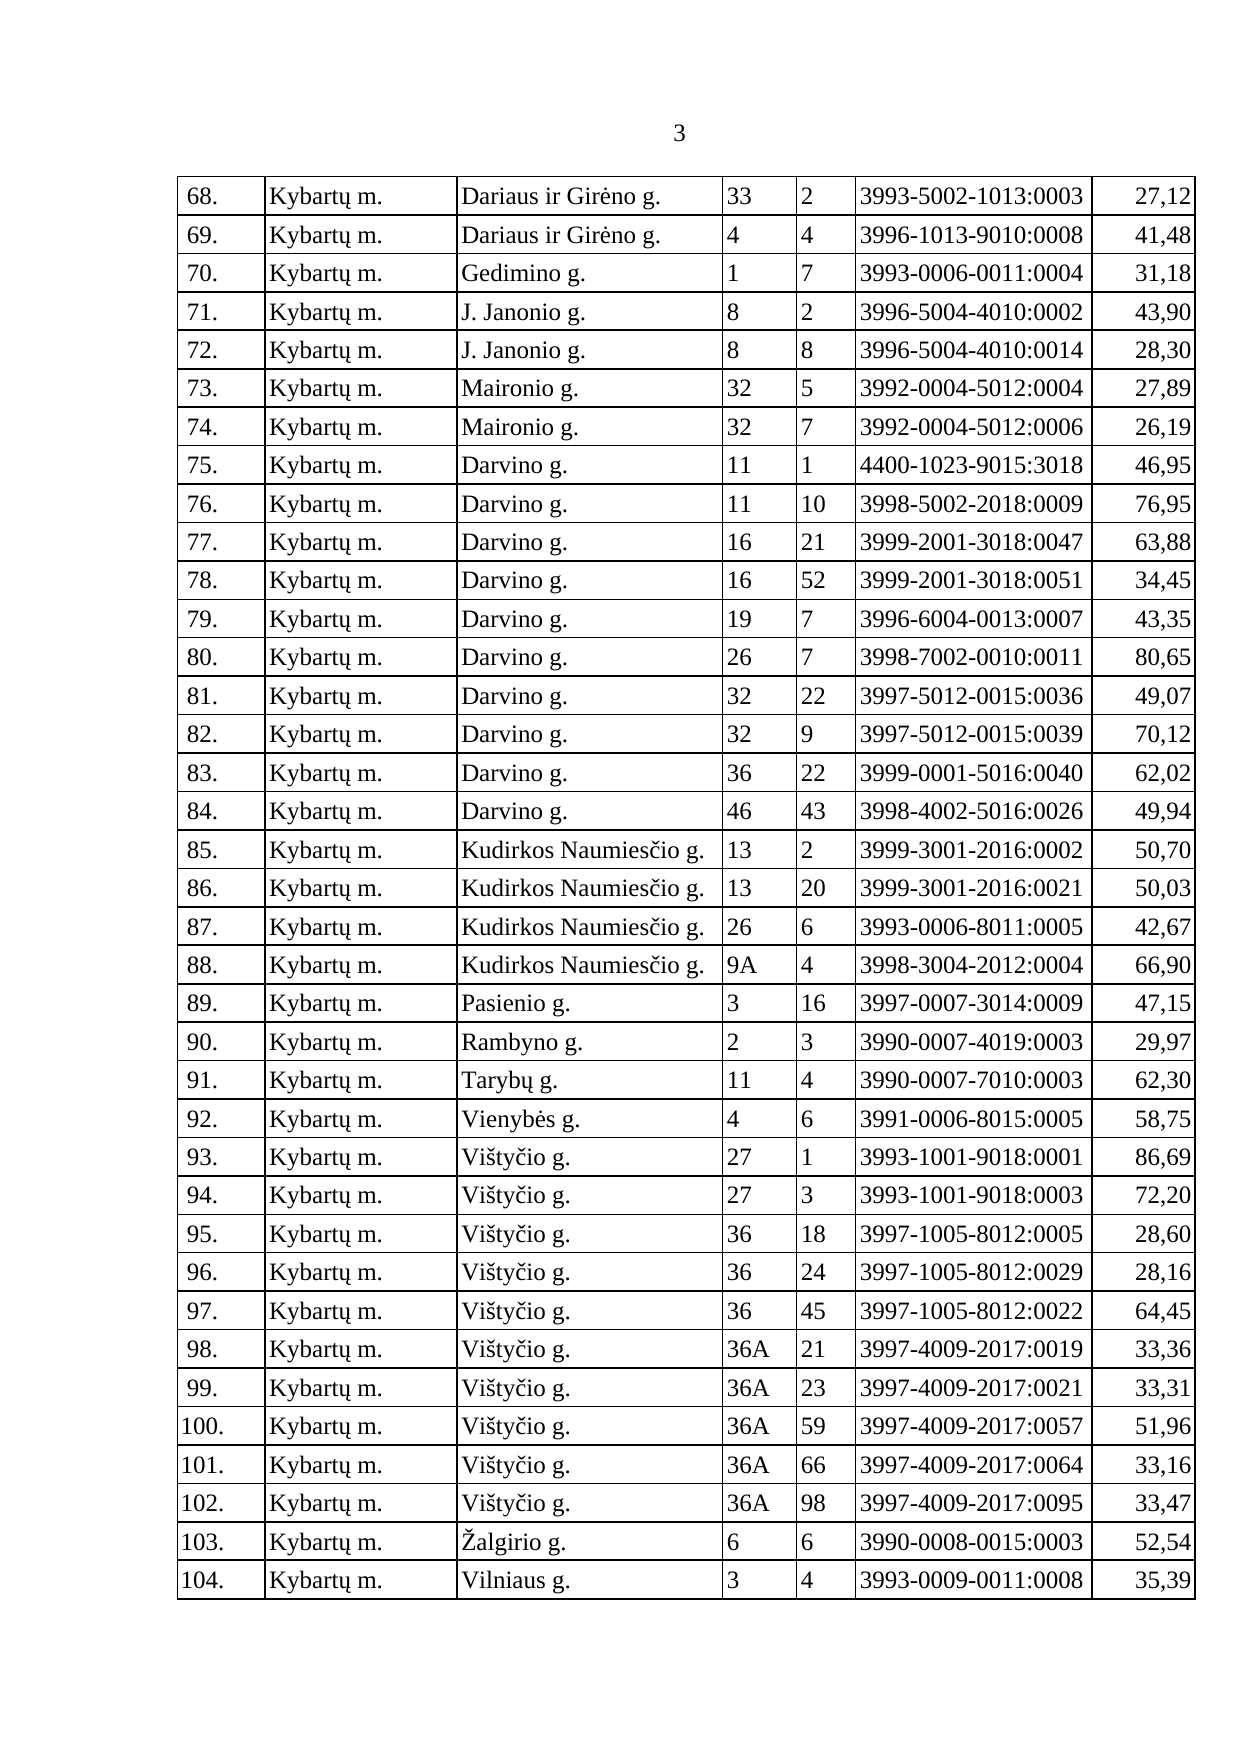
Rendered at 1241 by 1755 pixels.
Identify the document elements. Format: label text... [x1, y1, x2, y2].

table_cell [1196, 1214, 1200, 1252]
table_cell 8 [723, 331, 796, 368]
table_cell 36 [723, 1215, 796, 1252]
table_cell 24 [797, 1253, 855, 1290]
table_cell 47,15 [1093, 985, 1194, 1021]
table_cell 94. [178, 1177, 264, 1213]
table_cell 36 [723, 754, 796, 791]
table_cell Vištyčio g. [458, 1177, 722, 1213]
table_cell Kybartų m. [266, 1177, 456, 1213]
table_cell 4 [723, 216, 796, 252]
table_cell 80. [178, 638, 264, 675]
table_cell [170, 1098, 177, 1137]
table_cell Kybartų m. [266, 754, 456, 791]
table_cell 49,94 [1093, 792, 1194, 829]
table_cell 103. [178, 1523, 264, 1559]
table_cell [170, 1329, 177, 1367]
table_cell Kybartų m. [266, 1369, 456, 1406]
table_cell 59 [797, 1407, 855, 1444]
table_cell 104. [178, 1561, 264, 1598]
table_cell 7 [797, 600, 855, 637]
table_cell 68. [178, 177, 264, 214]
table_cell [1196, 599, 1200, 637]
table_cell Kybartų m. [266, 1561, 456, 1598]
table_cell [1196, 906, 1200, 944]
table_cell 89. [178, 985, 264, 1021]
table_cell [170, 483, 177, 522]
table_cell 3999-2001-3018:0047 [856, 523, 1091, 560]
table_cell Vištyčio g. [458, 1484, 722, 1521]
table_cell 66,90 [1093, 946, 1194, 983]
table_cell 3 [723, 1561, 796, 1598]
table_cell 9 [797, 715, 855, 752]
table_cell 36A [723, 1407, 796, 1444]
table_cell Kybartų m. [266, 331, 456, 368]
table_cell [166, 445, 170, 483]
table_cell Vištyčio g. [458, 1330, 722, 1367]
table_cell 3997-4009-2017:0019 [856, 1330, 1091, 1367]
table_cell [170, 599, 177, 637]
table_cell [1196, 983, 1200, 1021]
table_cell Darvino g. [458, 677, 722, 714]
table_cell 96. [178, 1253, 264, 1290]
table_cell 3996-1013-9010:0008 [856, 216, 1091, 252]
table_cell [1196, 176, 1200, 214]
table_cell 3997-1005-8012:0029 [856, 1253, 1091, 1290]
table_cell 36A [723, 1369, 796, 1406]
table_cell [1196, 868, 1200, 906]
table_cell 66 [797, 1446, 855, 1482]
table_cell [1196, 791, 1200, 829]
table_cell 77. [178, 523, 264, 560]
table_cell [170, 406, 177, 445]
table_cell 3 [797, 1177, 855, 1213]
table_cell Kybartų m. [266, 908, 456, 944]
table_cell [170, 675, 177, 714]
table_cell Vištyčio g. [458, 1446, 722, 1482]
table_cell [166, 791, 170, 829]
table_cell 33,16 [1093, 1446, 1194, 1482]
table_cell Vištyčio g. [458, 1138, 722, 1175]
table_cell [166, 1021, 170, 1060]
table_cell 22 [797, 677, 855, 714]
table_cell [170, 368, 177, 406]
table_cell [170, 1444, 177, 1482]
table_cell 6 [797, 1523, 855, 1559]
table_cell 3997-1005-8012:0022 [856, 1292, 1091, 1329]
table_cell 10 [797, 485, 855, 522]
table_cell [1196, 291, 1200, 329]
table_cell [170, 1252, 177, 1290]
table_cell [166, 983, 170, 1021]
table_cell Kybartų m. [266, 1023, 456, 1060]
table_cell [170, 1406, 177, 1444]
table_cell Kybartų m. [266, 562, 456, 598]
table_cell 21 [797, 1330, 855, 1367]
table_cell 100. [178, 1407, 264, 1444]
table_cell 3 [797, 1023, 855, 1060]
table_cell 75. [178, 446, 264, 483]
table_cell 52 [797, 562, 855, 598]
table_cell 73. [178, 370, 264, 406]
table_cell [1196, 1521, 1200, 1559]
table_cell 3997-5012-0015:0039 [856, 715, 1091, 752]
table_cell 8 [797, 331, 855, 368]
table_cell 74. [178, 408, 264, 445]
table_cell 29,97 [1093, 1023, 1194, 1060]
table_cell [1196, 329, 1200, 368]
table_cell 11 [723, 1061, 796, 1098]
table_cell 85. [178, 831, 264, 867]
table_cell [166, 176, 170, 214]
table_cell 21 [797, 523, 855, 560]
table_cell Darvino g. [458, 638, 722, 675]
table_cell Darvino g. [458, 600, 722, 637]
table_cell [170, 291, 177, 329]
table_cell [166, 1329, 170, 1367]
table_cell Kybartų m. [266, 638, 456, 675]
table_cell 72. [178, 331, 264, 368]
table_cell [1196, 1483, 1200, 1521]
table_cell [170, 214, 177, 252]
table_cell [166, 329, 170, 368]
table_cell 3996-5004-4010:0014 [856, 331, 1091, 368]
table_cell 3 [723, 985, 796, 1021]
table_cell 3997-4009-2017:0021 [856, 1369, 1091, 1406]
table_cell 1 [797, 446, 855, 483]
table_cell 33 [723, 177, 796, 214]
table_cell Kybartų m. [266, 792, 456, 829]
table_cell Kudirkos Naumiesčio g. [458, 869, 722, 906]
table_cell 28,16 [1093, 1253, 1194, 1290]
table_cell 18 [797, 1215, 855, 1252]
table_cell Darvino g. [458, 562, 722, 598]
table_cell [170, 868, 177, 906]
table_cell [166, 714, 170, 752]
table_cell [170, 1290, 177, 1329]
table_cell 91. [178, 1061, 264, 1098]
table_cell 3990-0008-0015:0003 [856, 1523, 1091, 1559]
table_cell [170, 522, 177, 560]
table_cell Kudirkos Naumiesčio g. [458, 908, 722, 944]
table_cell 33,31 [1093, 1369, 1194, 1406]
table_cell 50,70 [1093, 831, 1194, 867]
table_cell 49,07 [1093, 677, 1194, 714]
table_cell [1196, 1329, 1200, 1367]
table_cell 3992-0004-5012:0004 [856, 370, 1091, 406]
table_cell Žalgirio g. [458, 1523, 722, 1559]
table_cell [166, 214, 170, 252]
table_cell [166, 906, 170, 944]
table_cell 4 [723, 1100, 796, 1137]
table_cell 58,75 [1093, 1100, 1194, 1137]
table_cell 93. [178, 1138, 264, 1175]
table_cell Gedimino g. [458, 254, 722, 291]
table_cell 7 [797, 408, 855, 445]
table_cell 1 [723, 254, 796, 291]
table_cell [166, 1060, 170, 1098]
table_cell J. Janonio g. [458, 293, 722, 329]
table_cell [1196, 637, 1200, 675]
table_cell [1196, 752, 1200, 791]
table_cell 3993-0006-8011:0005 [856, 908, 1091, 944]
table_cell Vienybės g. [458, 1100, 722, 1137]
table_cell [166, 1098, 170, 1137]
table_cell 51,96 [1093, 1407, 1194, 1444]
table_cell 62,02 [1093, 754, 1194, 791]
table_cell 2 [797, 293, 855, 329]
table_cell 4400-1023-9015:3018 [856, 446, 1091, 483]
table_cell Darvino g. [458, 754, 722, 791]
table_cell 3997-5012-0015:0036 [856, 677, 1091, 714]
table_cell 9A [723, 946, 796, 983]
table_cell Darvino g. [458, 485, 722, 522]
table_cell 32 [723, 715, 796, 752]
table_cell 27 [723, 1138, 796, 1175]
table_cell Kybartų m. [266, 831, 456, 867]
table_cell 7 [797, 638, 855, 675]
table_cell 36A [723, 1330, 796, 1367]
table_cell [1196, 445, 1200, 483]
table_cell 36A [723, 1446, 796, 1482]
table_cell Tarybų g. [458, 1061, 722, 1098]
table_cell [166, 1175, 170, 1213]
table_cell [166, 406, 170, 445]
table_cell Maironio g. [458, 370, 722, 406]
table_cell [170, 1060, 177, 1098]
table_cell Vištyčio g. [458, 1253, 722, 1290]
table_cell Kybartų m. [266, 1138, 456, 1175]
table_cell [166, 1406, 170, 1444]
table_cell Vištyčio g. [458, 1369, 722, 1406]
table_cell Dariaus ir Girėno g. [458, 177, 722, 214]
table_cell 52,54 [1093, 1523, 1194, 1559]
table_cell 34,45 [1093, 562, 1194, 598]
table_cell Darvino g. [458, 523, 722, 560]
table_cell Kybartų m. [266, 1100, 456, 1137]
table_cell 2 [723, 1023, 796, 1060]
table_cell 13 [723, 831, 796, 867]
table_cell 41,48 [1093, 216, 1194, 252]
table_cell 71. [178, 293, 264, 329]
table_cell Kybartų m. [266, 1292, 456, 1329]
table_cell 3993-0009-0011:0008 [856, 1561, 1091, 1598]
table_cell 84. [178, 792, 264, 829]
table_cell Kybartų m. [266, 600, 456, 637]
table_cell 46,95 [1093, 446, 1194, 483]
table_cell [170, 944, 177, 983]
table_cell Kybartų m. [266, 1407, 456, 1444]
table_cell 19 [723, 600, 796, 637]
table_cell 97. [178, 1292, 264, 1329]
table_cell Kybartų m. [266, 869, 456, 906]
table_cell [166, 1444, 170, 1482]
table_cell 33,36 [1093, 1330, 1194, 1367]
table_cell 62,30 [1093, 1061, 1194, 1098]
table_cell Kybartų m. [266, 1061, 456, 1098]
table_cell [166, 637, 170, 675]
table_cell 3996-5004-4010:0002 [856, 293, 1091, 329]
table_cell 98. [178, 1330, 264, 1367]
table_cell 76. [178, 485, 264, 522]
table_cell 7 [797, 254, 855, 291]
table_cell Kybartų m. [266, 485, 456, 522]
table_cell [166, 522, 170, 560]
table_cell [166, 829, 170, 867]
table_cell [1196, 1559, 1200, 1598]
table_cell [170, 1521, 177, 1559]
table_cell 70. [178, 254, 264, 291]
table_cell 3997-4009-2017:0057 [856, 1407, 1091, 1444]
table_cell 5 [797, 370, 855, 406]
table_cell 6 [723, 1523, 796, 1559]
table_cell 78. [178, 562, 264, 598]
table_cell 90. [178, 1023, 264, 1060]
table_cell Kudirkos Naumiesčio g. [458, 946, 722, 983]
table_cell 1 [797, 1138, 855, 1175]
table_cell [170, 714, 177, 752]
table_cell Vištyčio g. [458, 1407, 722, 1444]
table_cell 16 [723, 523, 796, 560]
table_cell 70,12 [1093, 715, 1194, 752]
table_cell 81. [178, 677, 264, 714]
table_cell 43,35 [1093, 600, 1194, 637]
table_cell [170, 983, 177, 1021]
table_cell Darvino g. [458, 792, 722, 829]
table_cell [1196, 406, 1200, 445]
table_cell 50,03 [1093, 869, 1194, 906]
table_cell 80,65 [1093, 638, 1194, 675]
table_cell 102. [178, 1484, 264, 1521]
table_cell [166, 1290, 170, 1329]
table_cell 27,89 [1093, 370, 1194, 406]
table_cell 36 [723, 1253, 796, 1290]
table_cell [166, 868, 170, 906]
table_cell [170, 829, 177, 867]
table_cell [1196, 1137, 1200, 1175]
table_cell 2 [797, 831, 855, 867]
table_cell 76,95 [1093, 485, 1194, 522]
table_cell [170, 1175, 177, 1213]
table_cell [1196, 714, 1200, 752]
table_cell 3993-5002-1013:0003 [856, 177, 1091, 214]
table_cell 72,20 [1093, 1177, 1194, 1213]
table_cell Darvino g. [458, 446, 722, 483]
table_cell 86. [178, 869, 264, 906]
table_cell 11 [723, 485, 796, 522]
table_cell 3997-0007-3014:0009 [856, 985, 1091, 1021]
table_cell 28,30 [1093, 331, 1194, 368]
table_cell 27,12 [1093, 177, 1194, 214]
table_cell [166, 752, 170, 791]
table_cell 79. [178, 600, 264, 637]
table_cell [1196, 1406, 1200, 1444]
table_cell 31,18 [1093, 254, 1194, 291]
table_cell [1196, 368, 1200, 406]
table_cell 3999-3001-2016:0002 [856, 831, 1091, 867]
table_cell [170, 1559, 177, 1598]
table_cell 3997-1005-8012:0005 [856, 1215, 1091, 1252]
table_cell Vištyčio g. [458, 1215, 722, 1252]
table_cell Dariaus ir Girėno g. [458, 216, 722, 252]
table_cell [1196, 1252, 1200, 1290]
table_cell Vilniaus g. [458, 1561, 722, 1598]
table_cell 6 [797, 908, 855, 944]
table_cell [170, 1483, 177, 1521]
table_cell 28,60 [1093, 1215, 1194, 1252]
table_cell Kybartų m. [266, 254, 456, 291]
table_cell Kybartų m. [266, 1446, 456, 1482]
table_cell [170, 329, 177, 368]
table_cell 3997-4009-2017:0095 [856, 1484, 1091, 1521]
table_cell 69. [178, 216, 264, 252]
table_cell Kybartų m. [266, 177, 456, 214]
table_cell 43,90 [1093, 293, 1194, 329]
table_cell 98 [797, 1484, 855, 1521]
table_cell 3999-2001-3018:0051 [856, 562, 1091, 598]
table_cell 36 [723, 1292, 796, 1329]
table_cell 16 [797, 985, 855, 1021]
table_cell 26 [723, 638, 796, 675]
table_cell 32 [723, 408, 796, 445]
table_cell 26,19 [1093, 408, 1194, 445]
table_cell [170, 445, 177, 483]
table_cell Kybartų m. [266, 1484, 456, 1521]
table_cell Kybartų m. [266, 293, 456, 329]
table_cell 2 [797, 177, 855, 214]
table_cell 16 [723, 562, 796, 598]
table_cell 8 [723, 293, 796, 329]
table_cell [166, 1521, 170, 1559]
table_cell 3998-5002-2018:0009 [856, 485, 1091, 522]
table_cell 64,45 [1093, 1292, 1194, 1329]
table_cell [1196, 1060, 1200, 1098]
table_cell 4 [797, 1561, 855, 1598]
table_cell [1196, 560, 1200, 598]
table_cell 3990-0007-7010:0003 [856, 1061, 1091, 1098]
table_cell [1196, 1290, 1200, 1329]
table_cell 3992-0004-5012:0006 [856, 408, 1091, 445]
table_cell 23 [797, 1369, 855, 1406]
table_cell [166, 1483, 170, 1521]
table_cell [166, 253, 170, 291]
table_cell Maironio g. [458, 408, 722, 445]
table_cell 3998-4002-5016:0026 [856, 792, 1091, 829]
table_cell Kybartų m. [266, 1215, 456, 1252]
table_cell 3999-0001-5016:0040 [856, 754, 1091, 791]
table_cell J. Janonio g. [458, 331, 722, 368]
table_cell [166, 1137, 170, 1175]
table_cell 83. [178, 754, 264, 791]
table_cell 3993-0006-0011:0004 [856, 254, 1091, 291]
table_cell [170, 253, 177, 291]
table_cell Rambyno g. [458, 1023, 722, 1060]
table_cell [166, 944, 170, 983]
table_cell 43 [797, 792, 855, 829]
table_cell [166, 368, 170, 406]
table_cell Kybartų m. [266, 523, 456, 560]
table_cell 35,39 [1093, 1561, 1194, 1598]
table_cell [1196, 253, 1200, 291]
table_cell 95. [178, 1215, 264, 1252]
table_cell 86,69 [1093, 1138, 1194, 1175]
table_cell Kybartų m. [266, 370, 456, 406]
table_cell [1196, 483, 1200, 522]
table_cell Kybartų m. [266, 985, 456, 1021]
table_cell 87. [178, 908, 264, 944]
table_cell 63,88 [1093, 523, 1194, 560]
table_cell 22 [797, 754, 855, 791]
table_cell Kybartų m. [266, 1523, 456, 1559]
table_cell [1196, 829, 1200, 867]
table_cell 88. [178, 946, 264, 983]
table_cell Darvino g. [458, 715, 722, 752]
table_cell Vištyčio g. [458, 1292, 722, 1329]
table_cell [166, 1252, 170, 1290]
table_cell 42,67 [1093, 908, 1194, 944]
table_cell 82. [178, 715, 264, 752]
table_cell 4 [797, 216, 855, 252]
table_cell [1196, 1098, 1200, 1137]
table_cell [1196, 522, 1200, 560]
table_cell 20 [797, 869, 855, 906]
table_cell [170, 176, 177, 214]
table_cell [1196, 1444, 1200, 1482]
table_cell [166, 1559, 170, 1598]
table_cell [1196, 1367, 1200, 1406]
table_cell 3993-1001-9018:0003 [856, 1177, 1091, 1213]
table_cell [170, 560, 177, 598]
table_cell 26 [723, 908, 796, 944]
table_cell 4 [797, 1061, 855, 1098]
table_cell 3998-7002-0010:0011 [856, 638, 1091, 675]
table_cell Kybartų m. [266, 216, 456, 252]
table_cell 33,47 [1093, 1484, 1194, 1521]
table_cell Kybartų m. [266, 446, 456, 483]
table_cell [1196, 1175, 1200, 1213]
table_cell [166, 483, 170, 522]
table_cell 92. [178, 1100, 264, 1137]
table_cell 101. [178, 1446, 264, 1482]
table_cell [166, 291, 170, 329]
table_cell [1196, 214, 1200, 252]
table_cell [170, 1021, 177, 1060]
table_cell Kybartų m. [266, 1253, 456, 1290]
table_cell 99. [178, 1369, 264, 1406]
table_cell [166, 599, 170, 637]
table_cell Kybartų m. [266, 1330, 456, 1367]
table_cell [170, 906, 177, 944]
table_cell [166, 1214, 170, 1252]
table_cell 32 [723, 370, 796, 406]
table_cell [166, 675, 170, 714]
table_cell 3996-6004-0013:0007 [856, 600, 1091, 637]
table_cell 3998-3004-2012:0004 [856, 946, 1091, 983]
table_cell 6 [797, 1100, 855, 1137]
table_cell 32 [723, 677, 796, 714]
table_cell 36A [723, 1484, 796, 1521]
table_cell 3990-0007-4019:0003 [856, 1023, 1091, 1060]
table_cell [170, 637, 177, 675]
table_cell Kudirkos Naumiesčio g. [458, 831, 722, 867]
table_cell [170, 1214, 177, 1252]
table_cell Kybartų m. [266, 677, 456, 714]
table_cell [166, 560, 170, 598]
table_cell [170, 1367, 177, 1406]
table_cell 4 [797, 946, 855, 983]
table_cell Kybartų m. [266, 408, 456, 445]
table_cell 3997-4009-2017:0064 [856, 1446, 1091, 1482]
table_cell 11 [723, 446, 796, 483]
table_cell 13 [723, 869, 796, 906]
table_cell [170, 791, 177, 829]
table_cell 46 [723, 792, 796, 829]
table_cell [1196, 944, 1200, 983]
table_cell [170, 1137, 177, 1175]
table_cell 3991-0006-8015:0005 [856, 1100, 1091, 1137]
table_cell [1196, 675, 1200, 714]
table_cell 27 [723, 1177, 796, 1213]
table_cell Pasienio g. [458, 985, 722, 1021]
table_cell [170, 752, 177, 791]
table_cell 3993-1001-9018:0001 [856, 1138, 1091, 1175]
table_cell 45 [797, 1292, 855, 1329]
table_cell [166, 1367, 170, 1406]
table_cell Kybartų m. [266, 946, 456, 983]
table_cell Kybartų m. [266, 715, 456, 752]
table_cell 3999-3001-2016:0021 [856, 869, 1091, 906]
table_cell [1196, 1021, 1200, 1060]
